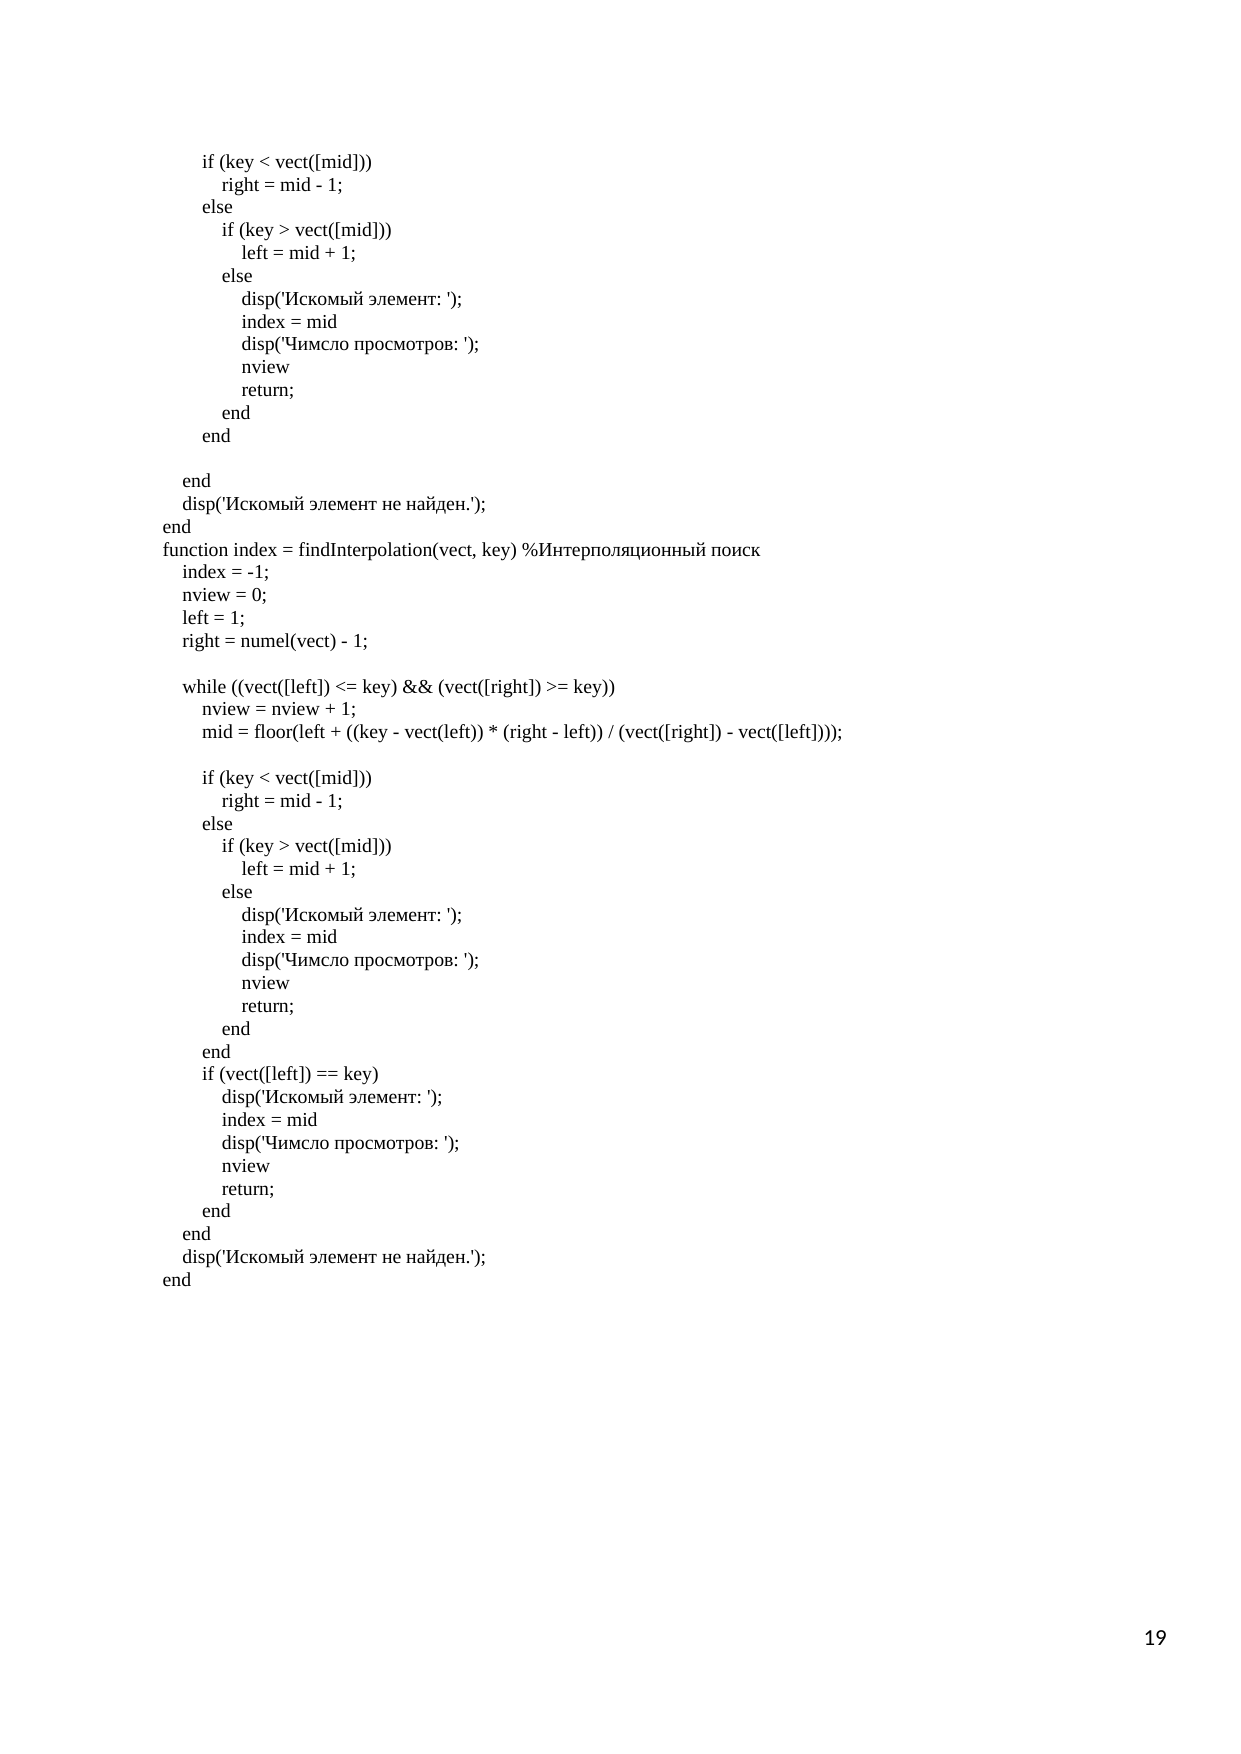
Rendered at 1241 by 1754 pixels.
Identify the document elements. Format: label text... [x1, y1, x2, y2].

text disp('Искомый элемент: '); [162, 1085, 1166, 1108]
text return; [162, 1176, 1166, 1199]
text nview = nview + 1; [162, 697, 1166, 720]
text nview [162, 971, 1166, 994]
text end [162, 1222, 1166, 1245]
text end [162, 1268, 1166, 1291]
text if (key < vect([mid])) [162, 766, 1166, 789]
text if (vect([left]) == key) [162, 1062, 1166, 1085]
text end [162, 1039, 1166, 1062]
text end [162, 401, 1166, 424]
text left = 1; [162, 606, 1166, 629]
text disp('Искомый элемент не найден.'); [162, 492, 1166, 515]
text function index = findInterpolation(vect, key) %Интерполяционный поиск [162, 538, 1166, 561]
text while ((vect([left]) <= key) && (vect([right]) >= key)) [162, 674, 1166, 697]
text disp('Искомый элемент не найден.'); [162, 1245, 1166, 1268]
text else [162, 264, 1166, 287]
text right = mid - 1; [162, 789, 1166, 811]
text if (key < vect([mid])) [162, 150, 1166, 173]
text return; [162, 378, 1166, 401]
text else [162, 811, 1166, 834]
text end [162, 424, 1166, 446]
text disp('Искомый элемент: '); [162, 287, 1166, 309]
text left = mid + 1; [162, 241, 1166, 264]
text end [162, 1017, 1166, 1039]
text index = mid [162, 926, 1166, 948]
text disp('Чимсло просмотров: '); [162, 948, 1166, 971]
text else [162, 196, 1166, 218]
text mid = floor(left + ((key - vect(left)) * (right - left)) / (vect([right]) - vect([left]))); [162, 720, 1166, 743]
text index = -1; [162, 561, 1166, 583]
text else [162, 880, 1166, 903]
text nview = 0; [162, 583, 1166, 606]
text if (key > vect([mid])) [162, 834, 1166, 857]
text left = mid + 1; [162, 857, 1166, 880]
text nview [162, 1154, 1166, 1176]
text return; [162, 994, 1166, 1017]
text right = numel(vect) - 1; [162, 629, 1166, 652]
text right = mid - 1; [162, 173, 1166, 196]
text index = mid [162, 309, 1166, 332]
text disp('Чимсло просмотров: '); [162, 332, 1166, 355]
text if (key > vect([mid])) [162, 218, 1166, 241]
text end [162, 1199, 1166, 1222]
text disp('Чимсло просмотров: '); [162, 1131, 1166, 1154]
text disp('Искомый элемент: '); [162, 903, 1166, 926]
text end [162, 469, 1166, 492]
text end [162, 515, 1166, 538]
text index = mid [162, 1108, 1166, 1131]
text nview [162, 355, 1166, 378]
